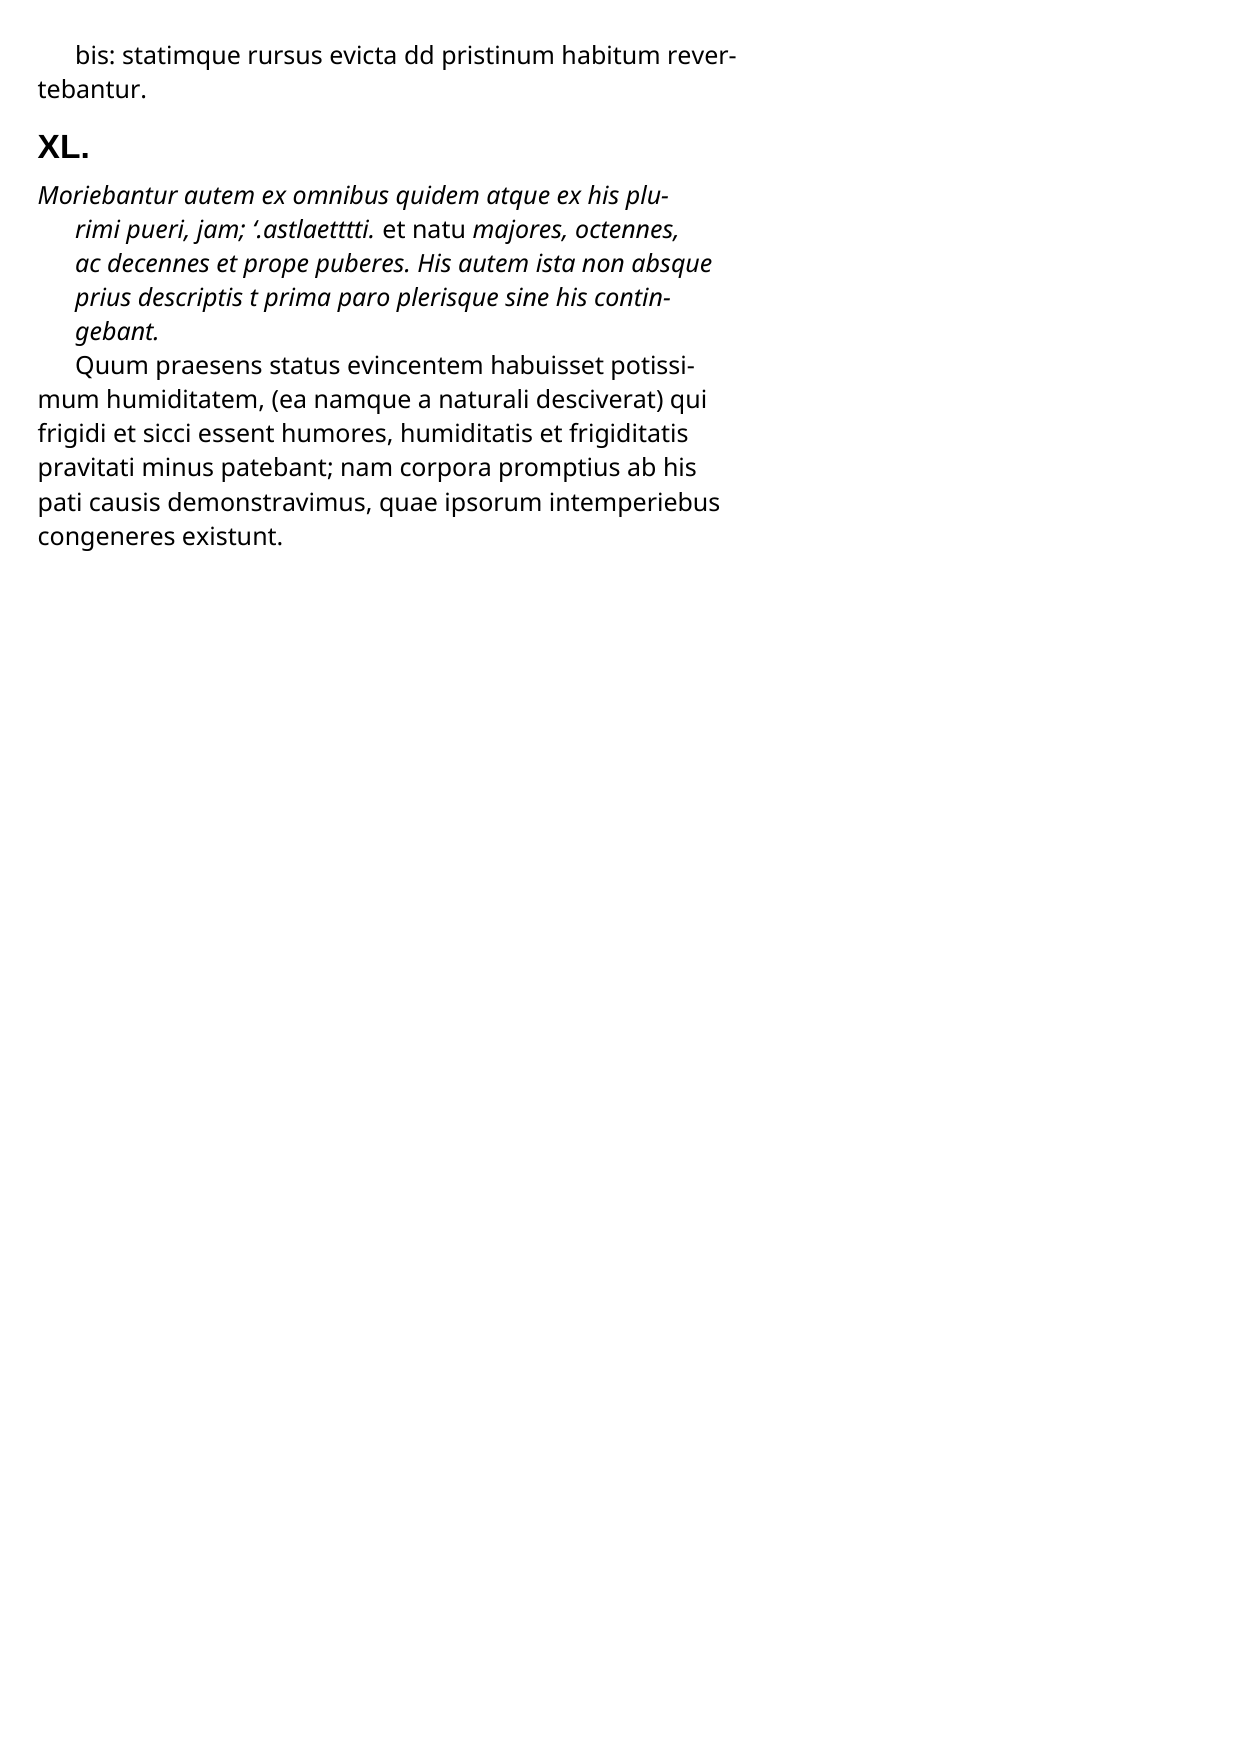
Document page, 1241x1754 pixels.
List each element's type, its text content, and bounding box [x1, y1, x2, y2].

text Quum praesens status evincentem habuisset potissi- mum humiditatem, (ea namque a naturali desciverat) qui frigidi et sicci essent humores, humiditatis et frigiditatis pravitati minus patebant; nam corpora promptius ab his pati causis demonstravimus, quae ipsorum intemperiebus congeneres existunt. [37, 348, 1203, 552]
text Moriebantur autem ex omnibus quidem atque ex his plu- rimi pueri, jam; ‘.astlaetttti. et natu majores, octennes, ac decennes et prope puberes. His autem ista non absque prius descriptis t prima paro plerisque sine his contin- gebant. [37, 178, 1203, 348]
text bis: statimque rursus evicta dd pristinum habitum rever- tebantur. [37, 37, 1203, 106]
subtitle XL. [37, 126, 1203, 165]
